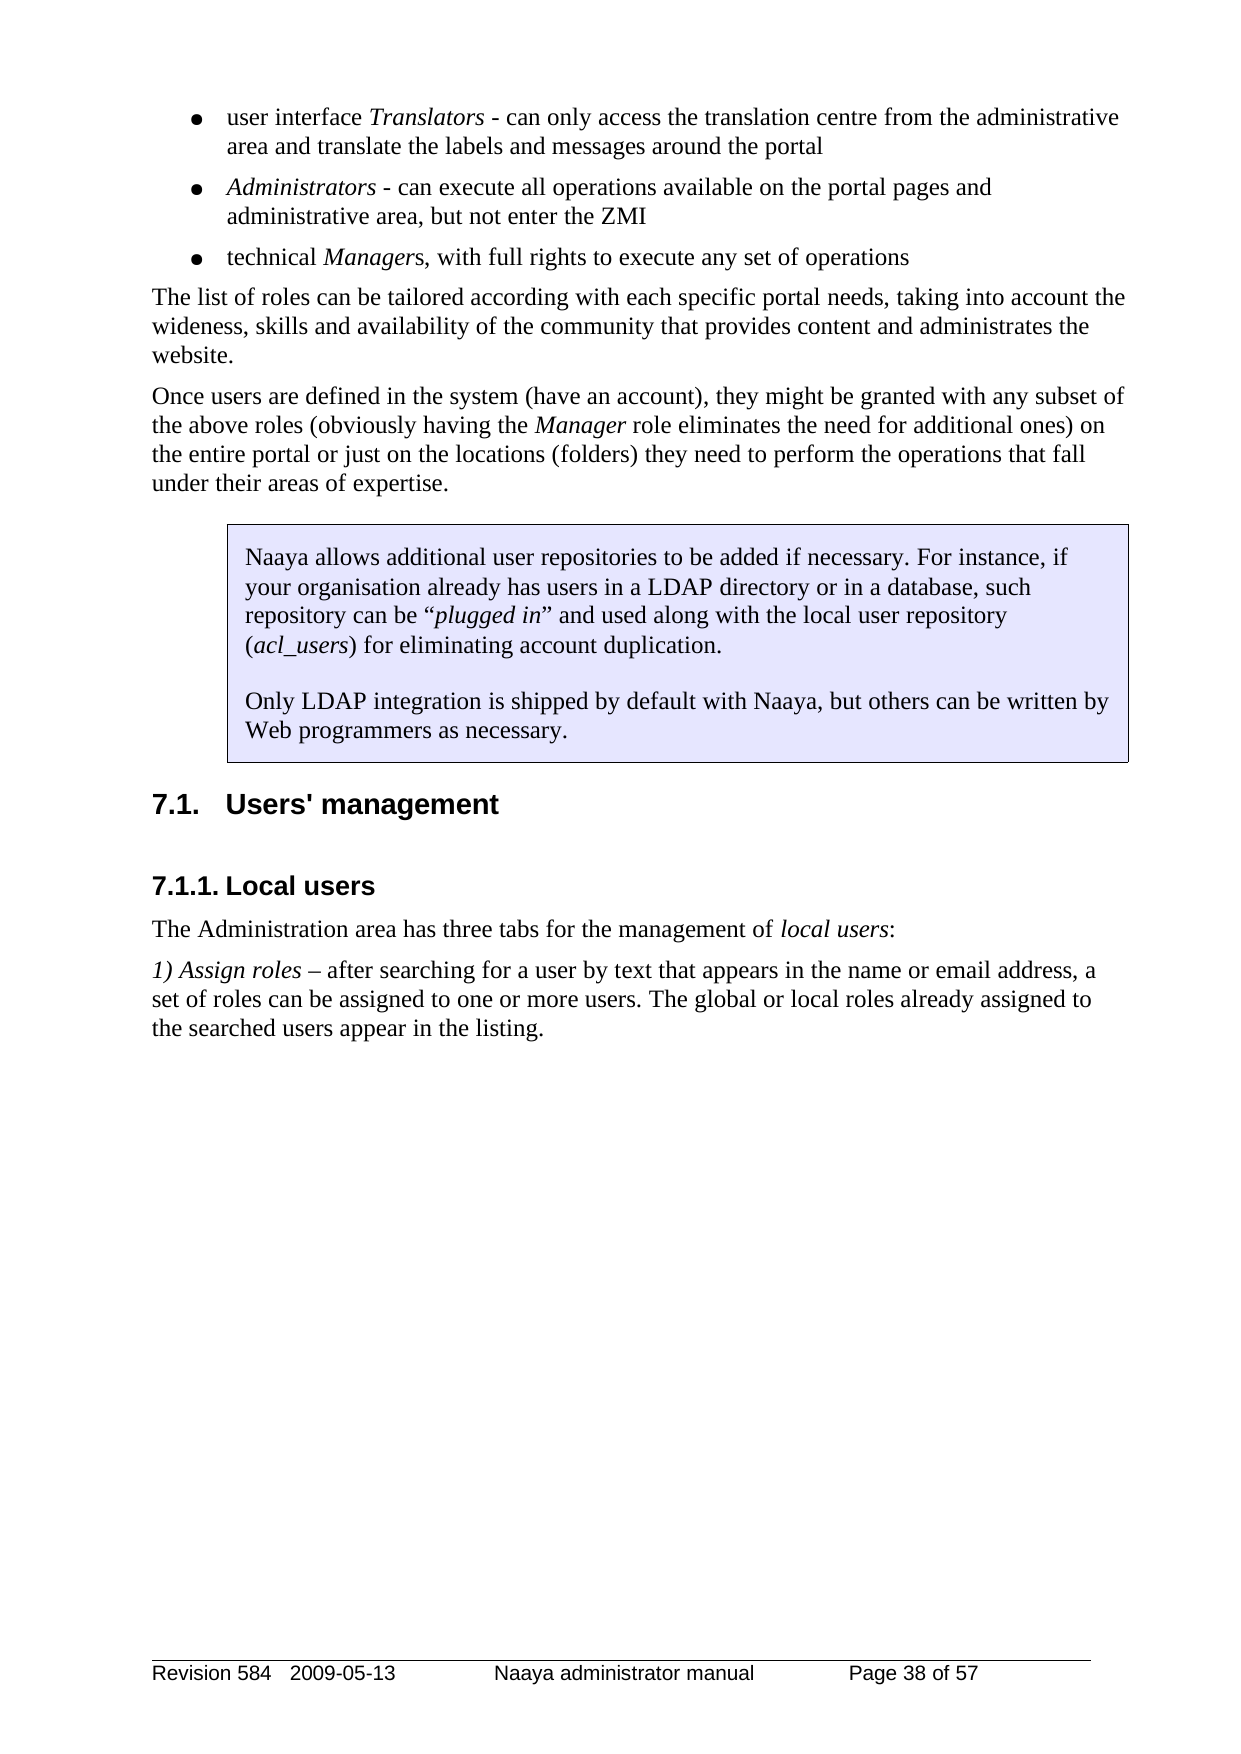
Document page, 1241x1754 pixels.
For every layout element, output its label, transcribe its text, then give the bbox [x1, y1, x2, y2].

list Administrators - can execute all operations available on the portal pages and administrative area, but not enter the ZMI [189, 171, 1128, 229]
subtitle Users' management [152, 787, 1128, 820]
text Only LDAP integration is shipped by default with Naaya, but others can be written by Web programmers as necessary. [228, 667, 1128, 762]
text The list of roles can be tailored according with each specific portal needs, taking into account the wideness, skills and availability of the community that provides content and administrates the website. [152, 282, 1128, 369]
text Naaya allows additional user repositories to be added if necessary. For instance, if your organisation already has users in a LDAP directory or in a database, such repository can be “plugged in” and used along with the local user repository (acl_users) for eliminating account duplication. [228, 525, 1128, 658]
text The Administration area has three tabs for the management of local users: [152, 914, 1128, 943]
list user interface Translators - can only access the translation centre from the administrative area and translate the labels and messages around the portal [189, 102, 1128, 160]
list technical Managers, with full rights to execute any set of operations [189, 241, 1128, 270]
text 1) Assign roles – after searching for a user by text that appears in the name or email address, a set of roles can be assigned to one or more users. The global or local roles already assigned to the searched users appear in the listing. [152, 954, 1128, 1042]
text Once users are defined in the system (have an account), they might be granted with any subset of the above roles (obviously having the Manager role eliminates the need for additional ones) on the entire portal or just on the locations (folders) they need to perform the operations that fall under their areas of expertise. [152, 381, 1128, 497]
subtitle Local users [152, 870, 1128, 901]
